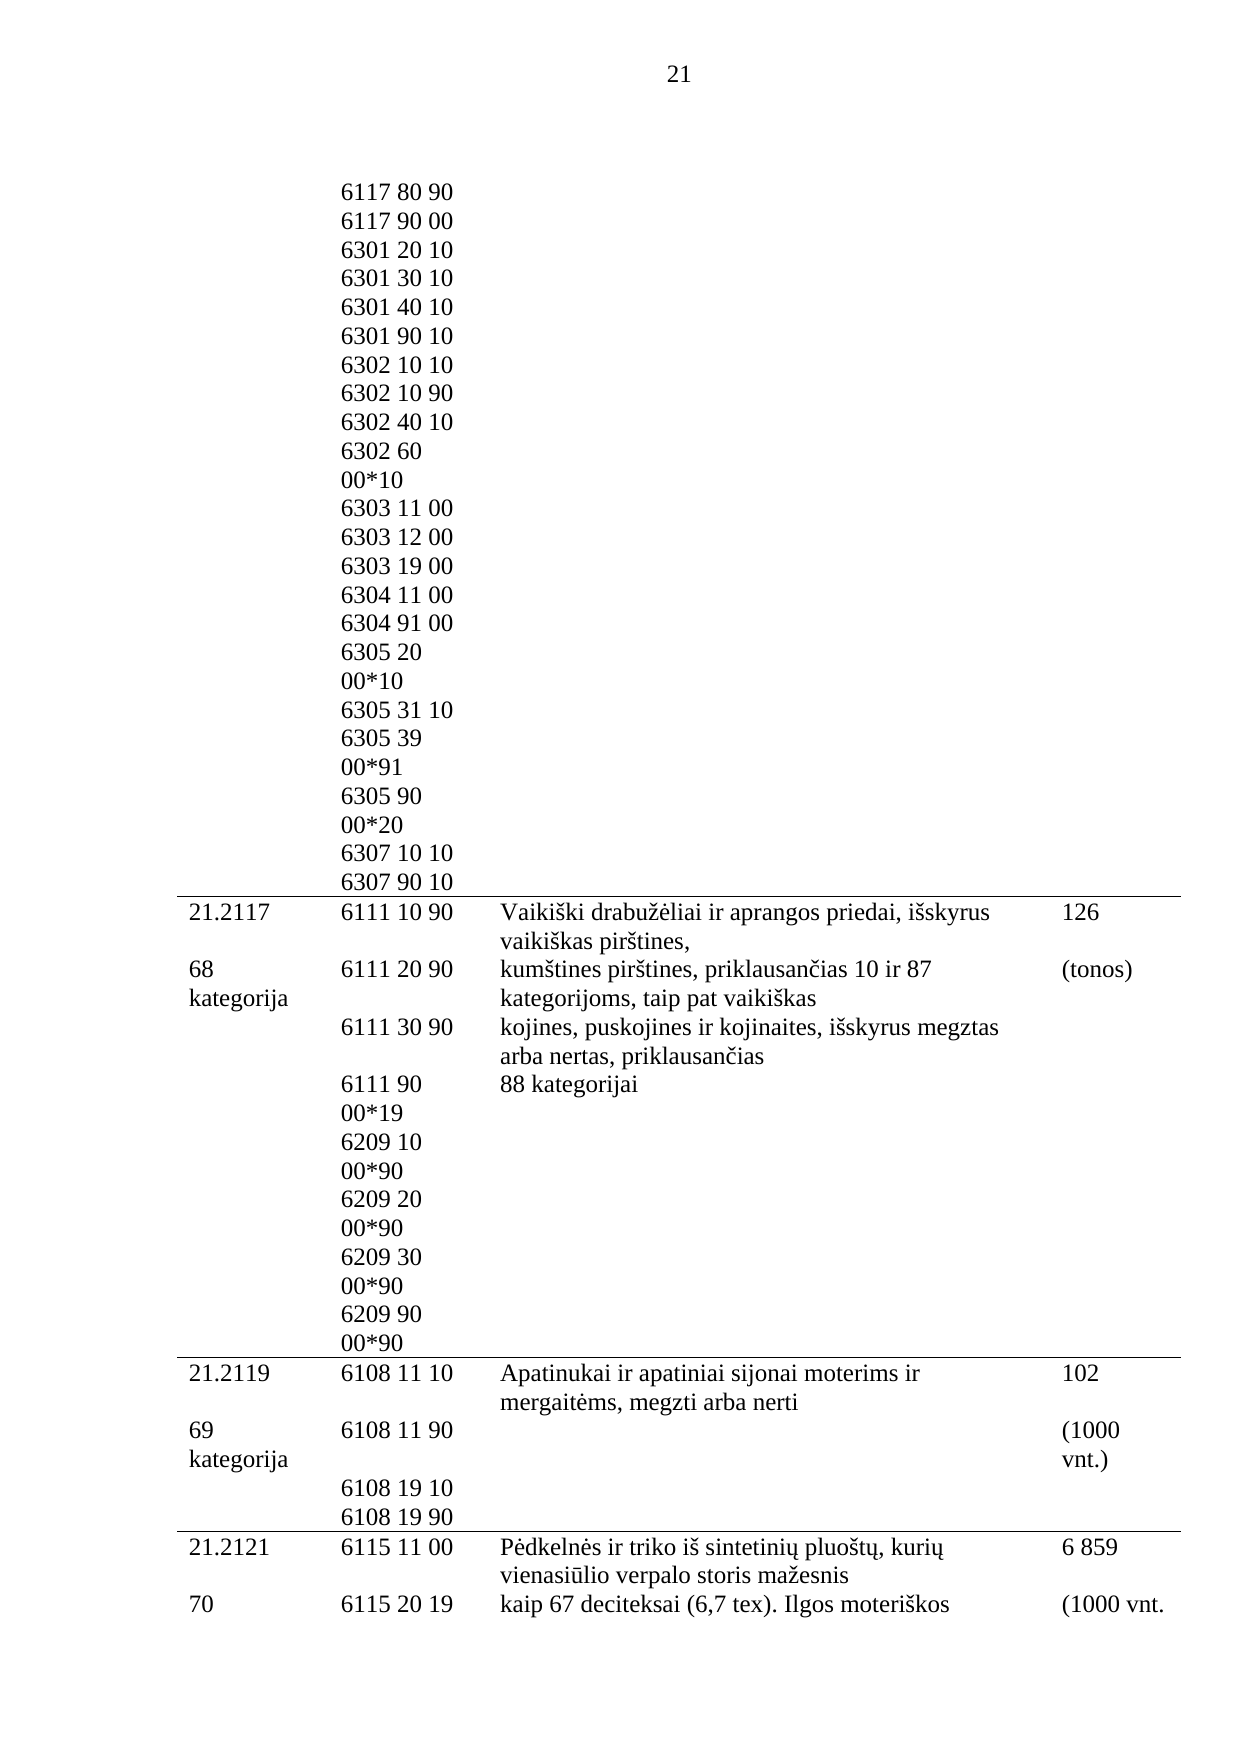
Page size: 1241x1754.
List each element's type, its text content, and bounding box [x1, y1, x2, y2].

table_cell Apatinukai ir apatiniai sijonai moterims ir mergaitėms, megzti arba nerti [489, 1358, 1050, 1416]
table_cell 6111 20 90 [329, 955, 489, 1012]
table_cell 88 kategorijai [489, 1070, 1050, 1127]
table_cell kumštines pirštines, priklausančias 10 ir 87 kategorijoms, taip pat vaikiškas [489, 955, 1050, 1012]
table_cell [177, 1070, 329, 1127]
table_cell 6108 19 90 [329, 1502, 489, 1531]
table_cell 6209 30 00*90 [329, 1242, 489, 1299]
table_cell [177, 407, 329, 436]
table_cell 6305 20 00*10 [329, 637, 489, 695]
table_cell [1050, 177, 1181, 206]
table_cell [1050, 292, 1181, 321]
table_cell [489, 695, 1050, 723]
table_cell [489, 522, 1050, 551]
table_cell [1050, 1473, 1181, 1502]
table_cell [489, 177, 1050, 206]
table_cell 21.2117 [177, 897, 329, 954]
table_cell [177, 436, 329, 493]
table_cell 6304 11 00 [329, 580, 489, 608]
table_cell [177, 292, 329, 321]
table_cell [1050, 1502, 1181, 1531]
table_cell [489, 724, 1050, 781]
table_cell [177, 177, 329, 206]
table_cell (tonos) [1050, 955, 1181, 1012]
table_cell 6108 19 10 [329, 1473, 489, 1502]
table_cell [1050, 1127, 1181, 1184]
table_cell [177, 494, 329, 522]
table_cell 6301 90 10 [329, 321, 489, 350]
table_cell [177, 1300, 329, 1357]
table_cell 6111 10 90 [329, 897, 489, 954]
table_cell 6303 12 00 [329, 522, 489, 551]
table_cell [177, 1185, 329, 1242]
table_cell [1050, 637, 1181, 695]
table_cell [177, 1127, 329, 1184]
table_cell 6302 10 90 [329, 379, 489, 407]
table_cell [489, 1242, 1050, 1299]
table_cell Vaikiški drabužėliai ir aprangos priedai, išskyrus vaikiškas pirštines, [489, 897, 1050, 954]
table_cell [1050, 1242, 1181, 1299]
table_cell [489, 1502, 1050, 1531]
table_cell [1050, 781, 1181, 838]
table_cell (1000 vnt. [1050, 1589, 1181, 1618]
table_cell [1050, 407, 1181, 436]
table_cell [1050, 1300, 1181, 1357]
table_cell [1050, 235, 1181, 263]
table_cell [1050, 1070, 1181, 1127]
table_cell [1050, 867, 1181, 896]
table_cell [177, 781, 329, 838]
table_cell [1050, 264, 1181, 292]
table_cell [177, 264, 329, 292]
table_cell 6209 90 00*90 [329, 1300, 489, 1357]
table_cell [489, 379, 1050, 407]
table_cell 6302 40 10 [329, 407, 489, 436]
table_cell 6111 90 00*19 [329, 1070, 489, 1127]
table_cell [177, 1012, 329, 1069]
table_cell 6209 20 00*90 [329, 1185, 489, 1242]
table_cell [177, 1242, 329, 1299]
table_cell 21.2121 [177, 1532, 329, 1589]
table_cell 6 859 [1050, 1532, 1181, 1589]
table_cell [1050, 1012, 1181, 1069]
table_cell [177, 551, 329, 580]
table_cell [177, 350, 329, 378]
table_cell [489, 292, 1050, 321]
table_cell [1050, 350, 1181, 378]
table_cell [1050, 609, 1181, 637]
table_cell [489, 637, 1050, 695]
table_cell [489, 494, 1050, 522]
table_cell [489, 781, 1050, 838]
table_cell 69 kategorija [177, 1416, 329, 1473]
table_cell [177, 609, 329, 637]
table_cell [489, 1473, 1050, 1502]
table_cell kojines, puskojines ir kojinaites, išskyrus megztas arba nertas, priklausančias [489, 1012, 1050, 1069]
table_cell 21.2119 [177, 1358, 329, 1416]
table_cell 68 kategorija [177, 955, 329, 1012]
table_cell 6302 10 10 [329, 350, 489, 378]
table_cell [489, 350, 1050, 378]
table_cell 6307 90 10 [329, 867, 489, 896]
table_cell 6305 90 00*20 [329, 781, 489, 838]
table_cell [177, 522, 329, 551]
table_cell 6117 80 90 [329, 177, 489, 206]
table_cell kaip 67 deciteksai (6,7 tex). Ilgos moteriškos [489, 1589, 1050, 1618]
table_cell 6307 10 10 [329, 839, 489, 867]
table_cell [177, 379, 329, 407]
table_cell [177, 321, 329, 350]
table_cell 6209 10 00*90 [329, 1127, 489, 1184]
table_cell [1050, 580, 1181, 608]
table_cell [1050, 522, 1181, 551]
table_cell [177, 637, 329, 695]
table_cell [1050, 1185, 1181, 1242]
table_cell [1050, 436, 1181, 493]
table_cell [177, 724, 329, 781]
table_cell [1050, 695, 1181, 723]
table_cell [177, 839, 329, 867]
table_cell 6305 31 10 [329, 695, 489, 723]
table_cell [177, 206, 329, 235]
table_cell 6111 30 90 [329, 1012, 489, 1069]
table_cell [489, 839, 1050, 867]
table_cell [489, 580, 1050, 608]
table_cell 6303 19 00 [329, 551, 489, 580]
table_cell 6302 60 00*10 [329, 436, 489, 493]
table_cell [177, 580, 329, 608]
table_cell [1050, 494, 1181, 522]
table_cell [489, 321, 1050, 350]
table_cell [489, 867, 1050, 896]
table_cell [177, 1502, 329, 1531]
table_cell [489, 407, 1050, 436]
table_cell 6301 20 10 [329, 235, 489, 263]
table_cell [1050, 379, 1181, 407]
table_cell 6117 90 00 [329, 206, 489, 235]
table_cell [1050, 206, 1181, 235]
table_cell 70 [177, 1589, 329, 1618]
table_cell 126 [1050, 897, 1181, 954]
table_cell [489, 551, 1050, 580]
table_cell 6305 39 00*91 [329, 724, 489, 781]
table_cell 6301 30 10 [329, 264, 489, 292]
table_cell [177, 1473, 329, 1502]
table_cell [177, 695, 329, 723]
table_cell 6301 40 10 [329, 292, 489, 321]
table_cell [1050, 839, 1181, 867]
table_cell [489, 1300, 1050, 1357]
table_cell [489, 1127, 1050, 1184]
table_cell [489, 206, 1050, 235]
table_cell [489, 235, 1050, 263]
table_cell [177, 235, 329, 263]
table_cell [1050, 724, 1181, 781]
table_cell [1050, 321, 1181, 350]
table_cell [489, 436, 1050, 493]
table_cell [1050, 551, 1181, 580]
table_cell [177, 867, 329, 896]
table_cell [489, 609, 1050, 637]
table_cell 6303 11 00 [329, 494, 489, 522]
table_cell [489, 1185, 1050, 1242]
table_cell 6304 91 00 [329, 609, 489, 637]
table_cell 6108 11 10 [329, 1358, 489, 1416]
table_cell [489, 264, 1050, 292]
table_cell Pėdkelnės ir triko iš sintetinių pluoštų, kurių vienasiūlio verpalo storis mažesnis [489, 1532, 1050, 1589]
table_cell 102 [1050, 1358, 1181, 1416]
table_cell 6108 11 90 [329, 1416, 489, 1473]
table_cell (1000 vnt.) [1050, 1416, 1181, 1473]
table_cell 6115 11 00 [329, 1532, 489, 1589]
table_cell 6115 20 19 [329, 1589, 489, 1618]
table_cell [489, 1416, 1050, 1473]
